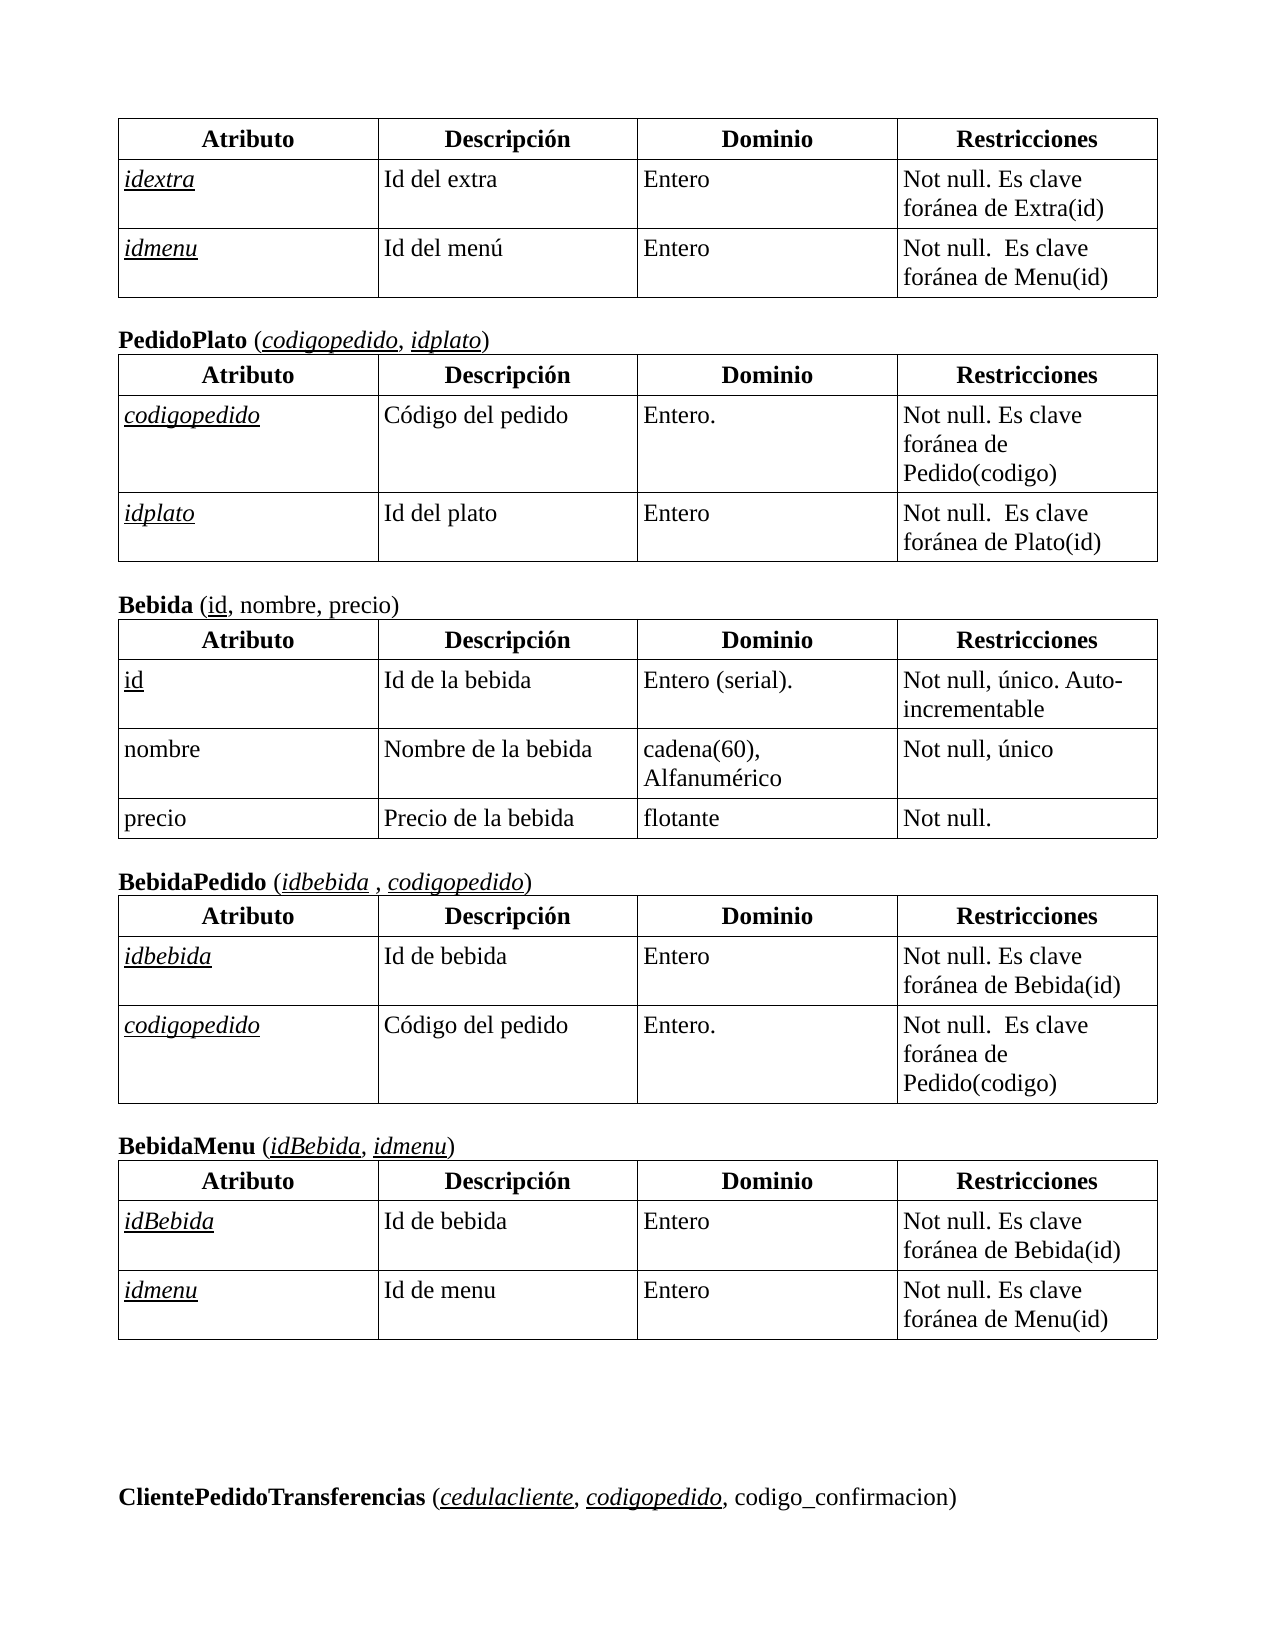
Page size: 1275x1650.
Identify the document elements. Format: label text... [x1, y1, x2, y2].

table_cell precio [119, 799, 378, 838]
table_cell Id de bebida [379, 1201, 637, 1269]
table_cell idmenu [119, 1271, 378, 1338]
table_cell flotante [638, 799, 897, 838]
text Bebida (id, nombre, precio) [118, 590, 1157, 619]
table_cell nombre [119, 729, 378, 797]
table_cell Not null. Es clave foránea de Plato(id) [898, 493, 1157, 561]
text BebidaMenu (idBebida, idmenu) [118, 1131, 1157, 1160]
table_cell Not null, único [898, 729, 1157, 797]
table_cell Código del pedido [379, 1006, 637, 1102]
table_cell id [119, 660, 378, 728]
table_cell Entero [638, 160, 897, 227]
table_cell Precio de la bebida [379, 799, 637, 838]
table_cell Entero [638, 229, 897, 297]
table_header Dominio [638, 896, 897, 936]
table_cell idbebida [119, 937, 378, 1005]
table_cell Id del menú [379, 229, 637, 297]
table_cell cadena(60), Alfanumérico [638, 729, 897, 797]
table_cell Entero [638, 1201, 897, 1269]
table_cell idmenu [119, 229, 378, 297]
table_cell Not null. Es clave foránea de Menu(id) [898, 1271, 1157, 1338]
table_cell codigopedido [119, 396, 378, 492]
table_cell Id de bebida [379, 937, 637, 1005]
table_cell Código del pedido [379, 396, 637, 492]
table_header Descripción [379, 355, 637, 394]
table_header Descripción [379, 119, 637, 158]
table_cell Not null. Es clave foránea de Menu(id) [898, 229, 1157, 297]
table_cell idplato [119, 493, 378, 561]
table_cell Not null. Es clave foránea de Pedido(codigo) [898, 1006, 1157, 1102]
table_cell Entero [638, 493, 897, 561]
table_header Dominio [638, 620, 897, 659]
table_header Atributo [119, 119, 378, 158]
table_cell Entero. [638, 1006, 897, 1102]
table_cell Not null. [898, 799, 1157, 838]
table_header Descripción [379, 620, 637, 659]
table_header Restricciones [898, 355, 1157, 394]
table_header Descripción [379, 1161, 637, 1200]
table_cell Id del plato [379, 493, 637, 561]
text ClientePedidoTransferencias (cedulacliente, codigopedido, codigo_confirmacion) [118, 1482, 1157, 1511]
table_cell Not null. Es clave foránea de Bebida(id) [898, 1201, 1157, 1269]
table_header Restricciones [898, 119, 1157, 158]
table_cell Not null. Es clave foránea de Pedido(codigo) [898, 396, 1157, 492]
table_header Restricciones [898, 620, 1157, 659]
table_header Atributo [119, 896, 378, 936]
table_header Atributo [119, 355, 378, 394]
table_header Atributo [119, 1161, 378, 1200]
text BebidaPedido (idbebida , codigopedido) [118, 867, 1157, 895]
table_cell Not null. Es clave foránea de Extra(id) [898, 160, 1157, 227]
table_cell Entero [638, 1271, 897, 1338]
table_header Descripción [379, 896, 637, 936]
table_header Dominio [638, 355, 897, 394]
table_cell codigopedido [119, 1006, 378, 1102]
table_cell Entero. [638, 396, 897, 492]
table_cell Id de la bebida [379, 660, 637, 728]
table_header Atributo [119, 620, 378, 659]
table_cell Entero (serial). [638, 660, 897, 728]
table_cell Id del extra [379, 160, 637, 227]
table_header Dominio [638, 1161, 897, 1200]
table_header Restricciones [898, 896, 1157, 936]
table_header Restricciones [898, 1161, 1157, 1200]
table_cell Entero [638, 937, 897, 1005]
table_cell idBebida [119, 1201, 378, 1269]
table_cell Not null, único. Auto-incrementable [898, 660, 1157, 728]
table_cell Not null. Es clave foránea de Bebida(id) [898, 937, 1157, 1005]
text PedidoPlato (codigopedido, idplato) [118, 325, 1157, 354]
table_cell Nombre de la bebida [379, 729, 637, 797]
table_header Dominio [638, 119, 897, 158]
table_cell idextra [119, 160, 378, 227]
table_cell Id de menu [379, 1271, 637, 1338]
